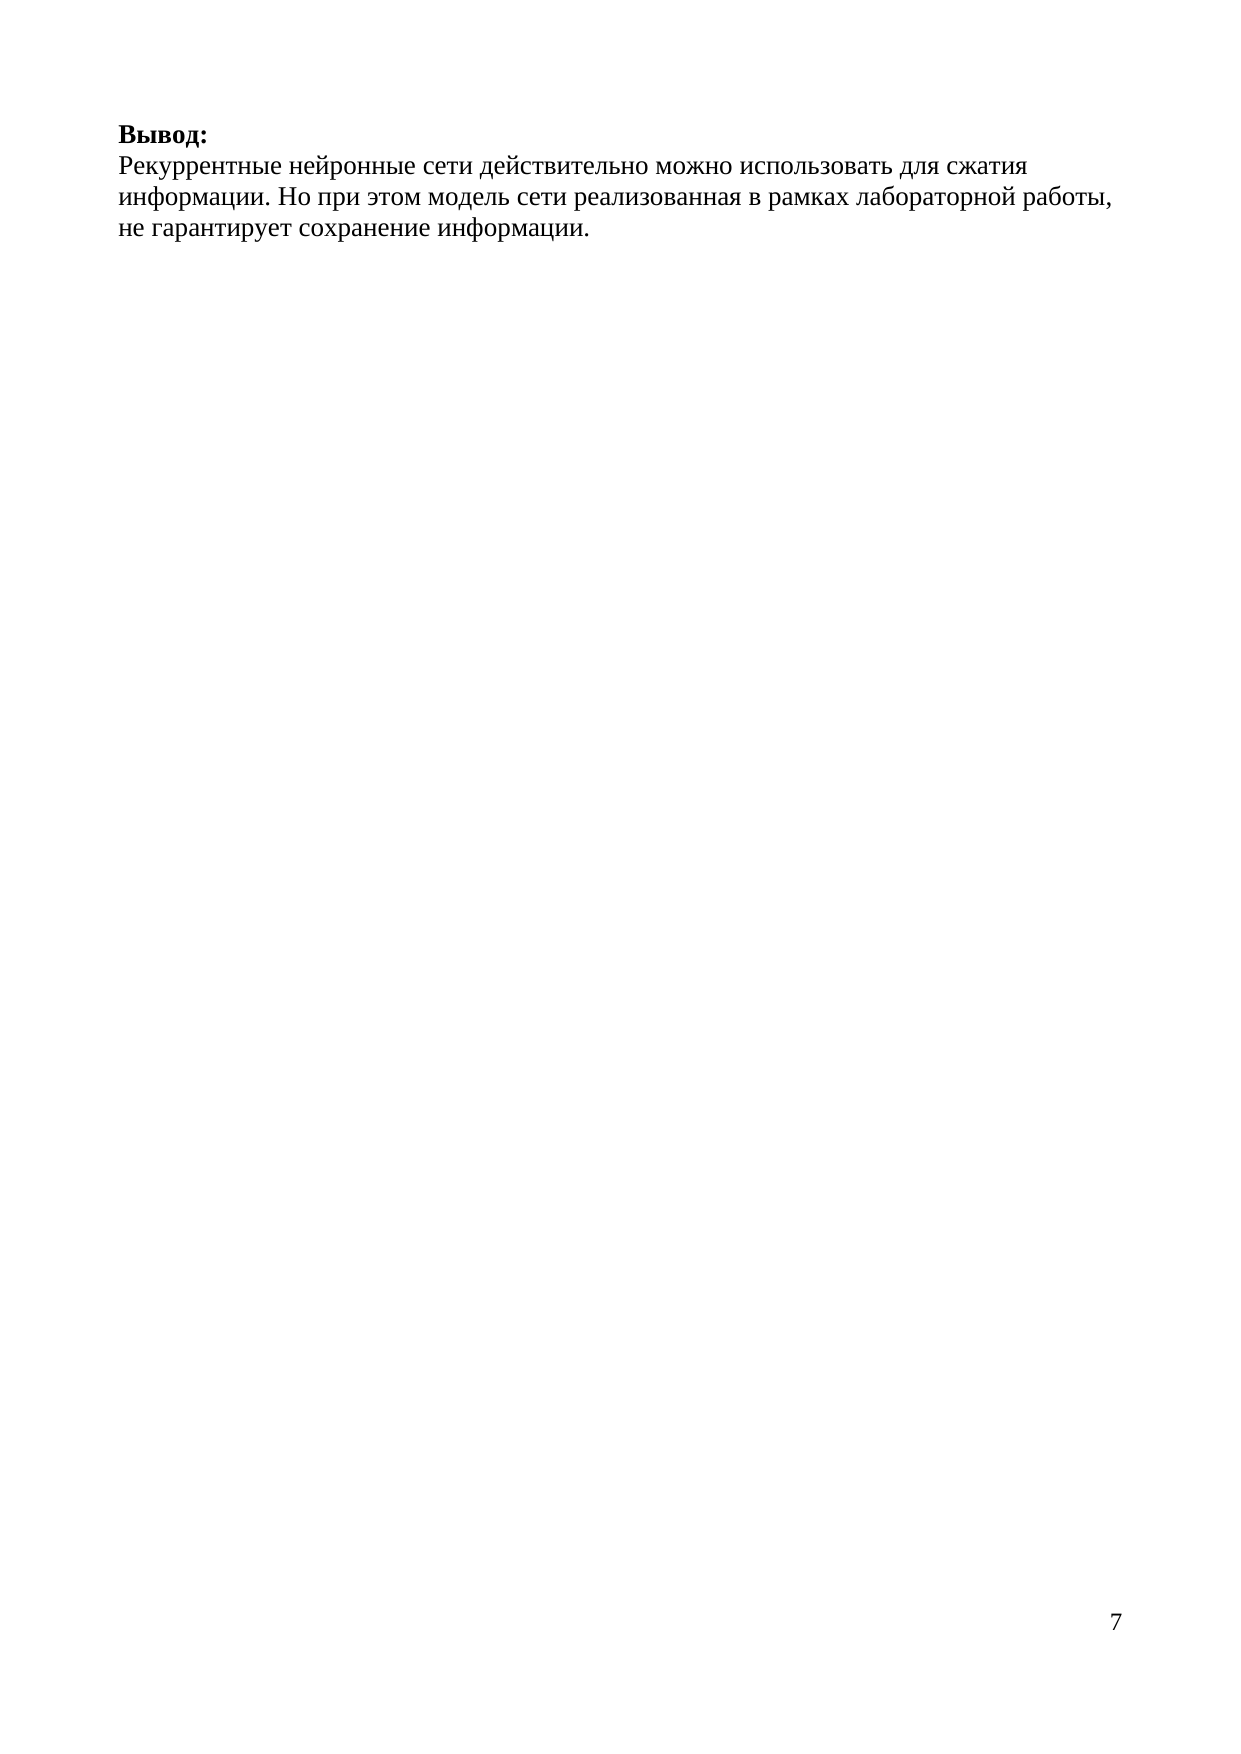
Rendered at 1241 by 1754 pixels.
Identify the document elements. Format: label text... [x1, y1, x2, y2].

text Вывод: [118, 118, 1122, 149]
text Рекуррентные нейронные сети действительно можно использовать для сжатия информации. Но при этом модель сети реализованная в рамках лабораторной работы, не гарантирует сохранение информации. [118, 149, 1122, 243]
